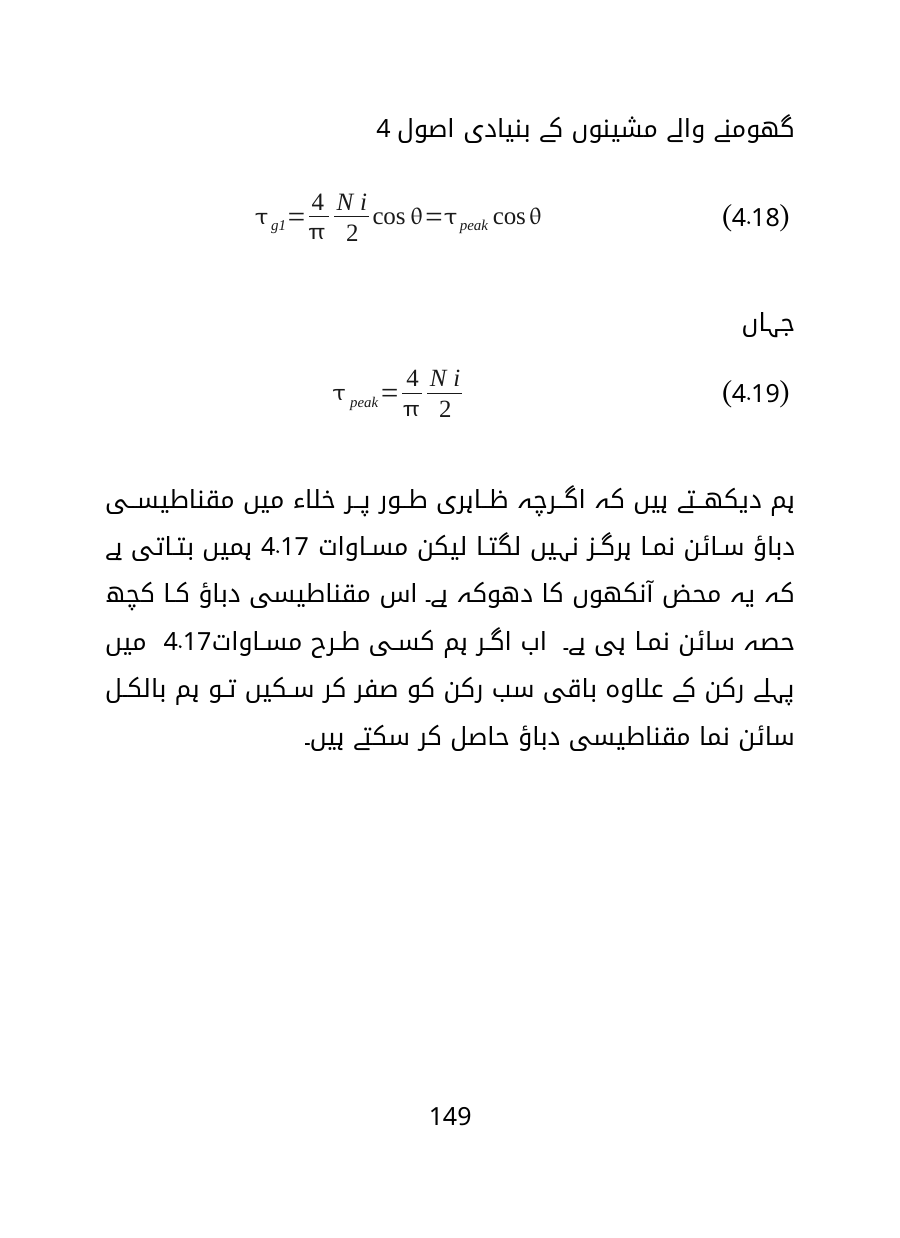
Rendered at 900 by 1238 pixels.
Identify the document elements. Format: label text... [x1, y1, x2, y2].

text ہم دیکھتے ہیں کہ اگرچہ ظاہری طور پر خلاء میں مقناطیسی دباؤ سائن نما ہرگز نہیں لگتا لیکن مساوات 4.17 ہمیں بتاتی ہے کہ یہ محض آنکھوں کا دھوکہ ہے۔ اس مقناطیسی دباؤ کا کچھ حصہ سائن نما ہی ہے۔ اب اگر ہم کسی طرح مساوات4.17 میں پہلے رکن کے علاوہ باقی سب رکن کو صفر کر سکیں تو ہم بالکل سائن نما مقناطیسی دباؤ حاصل کر سکتے ہیں۔ [105, 476, 795, 760]
text جہاں [105, 299, 795, 347]
table_header (4.18) [685, 183, 795, 265]
table_header [105, 359, 683, 442]
table_header (4.19) [683, 359, 795, 442]
table_header [105, 183, 684, 265]
